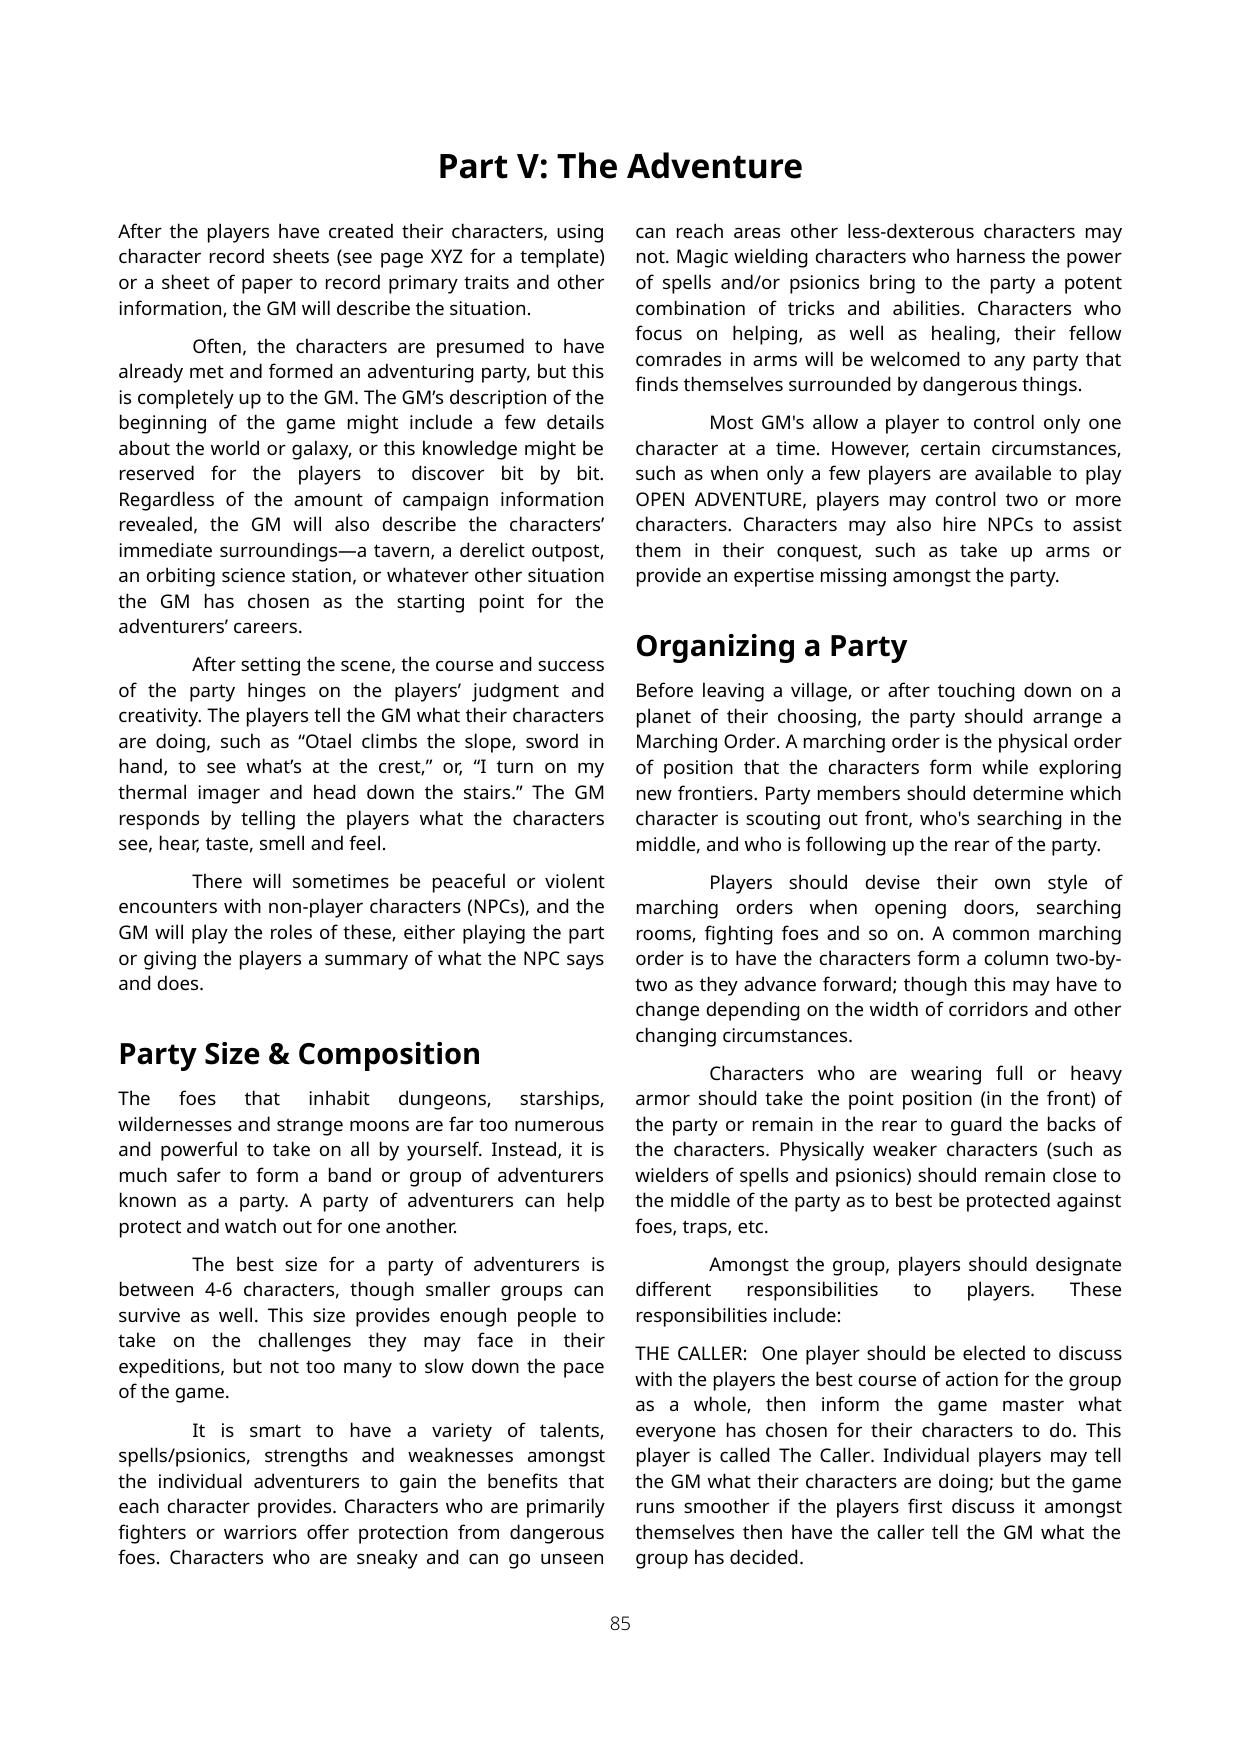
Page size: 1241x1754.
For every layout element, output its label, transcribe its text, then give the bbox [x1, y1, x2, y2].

text After setting the scene, the course and success of the party hinges on the players’ judgment and creativity. The players tell the GM what their characters are doing, such as “Otael climbs the slope, sword in hand, to see what’s at the crest,” or, “I turn on my thermal imager and head down the stairs.” The GM responds by telling the players what the characters see, hear, taste, smell and feel. [118, 652, 605, 856]
text The foes that inhabit dungeons, starships, wildernesses and strange moons are far too numerous and powerful to take on all by yourself. Instead, it is much safer to form a band or group of adventurers known as a party. A party of adventurers can help protect and watch out for one another. [118, 1086, 605, 1239]
text Amongst the group, players should designate different responsibilities to players. These responsibilities include: [635, 1251, 1122, 1328]
subtitle Party Size & Composition [118, 1033, 605, 1073]
text It is smart to have a variety of talents, spells/psionics, strengths and weaknesses amongst the individual adventurers to gain the benefits that each character provides. Characters who are primarily fighters or warriors offer protection from dangerous foes. Characters who are sneaky and can go unseen [118, 1417, 605, 1570]
text THE CALLER: One player should be elected to discuss with the players the best course of action for the group as a whole, then inform the game master what everyone has chosen for their characters to do. This player is called The Caller. Individual players may tell the GM what their characters are doing; but the game runs smoother if the players first discuss it amongst themselves then have the caller tell the GM what the group has decided. [635, 1340, 1122, 1570]
text Before leaving a village, or after touching down on a planet of their choosing, the party should arrange a Marching Order. A marching order is the physical order of position that the characters form while exploring new frontiers. Party members should determine which character is scouting out front, who's searching in the middle, and who is following up the rear of the party. [635, 678, 1122, 856]
text The best size for a party of adventurers is between 4-6 characters, though smaller groups can survive as well. This size provides enough people to take on the challenges they may face in their expeditions, but not too many to slow down the pace of the game. [118, 1251, 605, 1404]
text can reach areas other less-dexterous characters may not. Magic wielding characters who harness the power of spells and/or psionics bring to the party a potent combination of tricks and abilities. Characters who focus on helping, as well as healing, their fellow comrades in arms will be welcomed to any party that finds themselves surrounded by dangerous things. [635, 218, 1122, 397]
text Often, the characters are presumed to have already met and formed an adventuring party, but this is completely up to the GM. The GM’s description of the beginning of the game might include a few details about the world or galaxy, or this knowledge might be reserved for the players to discover bit by bit. Regardless of the amount of campaign information revealed, the GM will also describe the characters’ immediate surroundings—a tavern, a derelict outpost, an orbiting science station, or whatever other situation the GM has chosen as the starting point for the adventurers’ careers. [118, 333, 605, 639]
text There will sometimes be peaceful or violent encounters with non-player characters (NPCs), and the GM will play the roles of these, either playing the part or giving the players a summary of what the NPC says and does. [118, 868, 605, 996]
text Players should devise their own style of marching orders when opening doors, searching rooms, fighting foes and so on. A common marching order is to have the characters form a column two-by-two as they advance forward; though this may have to change depending on the width of corridors and other changing circumstances. [635, 869, 1122, 1048]
text After the players have created their characters, using character record sheets (see page XYZ for a template) or a sheet of paper to record primary traits and other information, the GM will describe the situation. [118, 218, 605, 320]
text Characters who are wearing full or heavy armor should take the point position (in the front) of the party or remain in the rear to guard the backs of the characters. Physically weaker characters (such as wielders of spells and psionics) should remain close to the middle of the party as to best be protected against foes, traps, etc. [635, 1060, 1122, 1239]
text Most GM's allow a player to control only one character at a time. However, certain circumstances, such as when only a few players are available to play OPEN ADVENTURE, players may control two or more characters. Characters may also hire NPCs to assist them in their conquest, such as take up arms or provide an expertise missing amongst the party. [635, 409, 1122, 588]
subtitle Organizing a Party [635, 626, 1122, 665]
